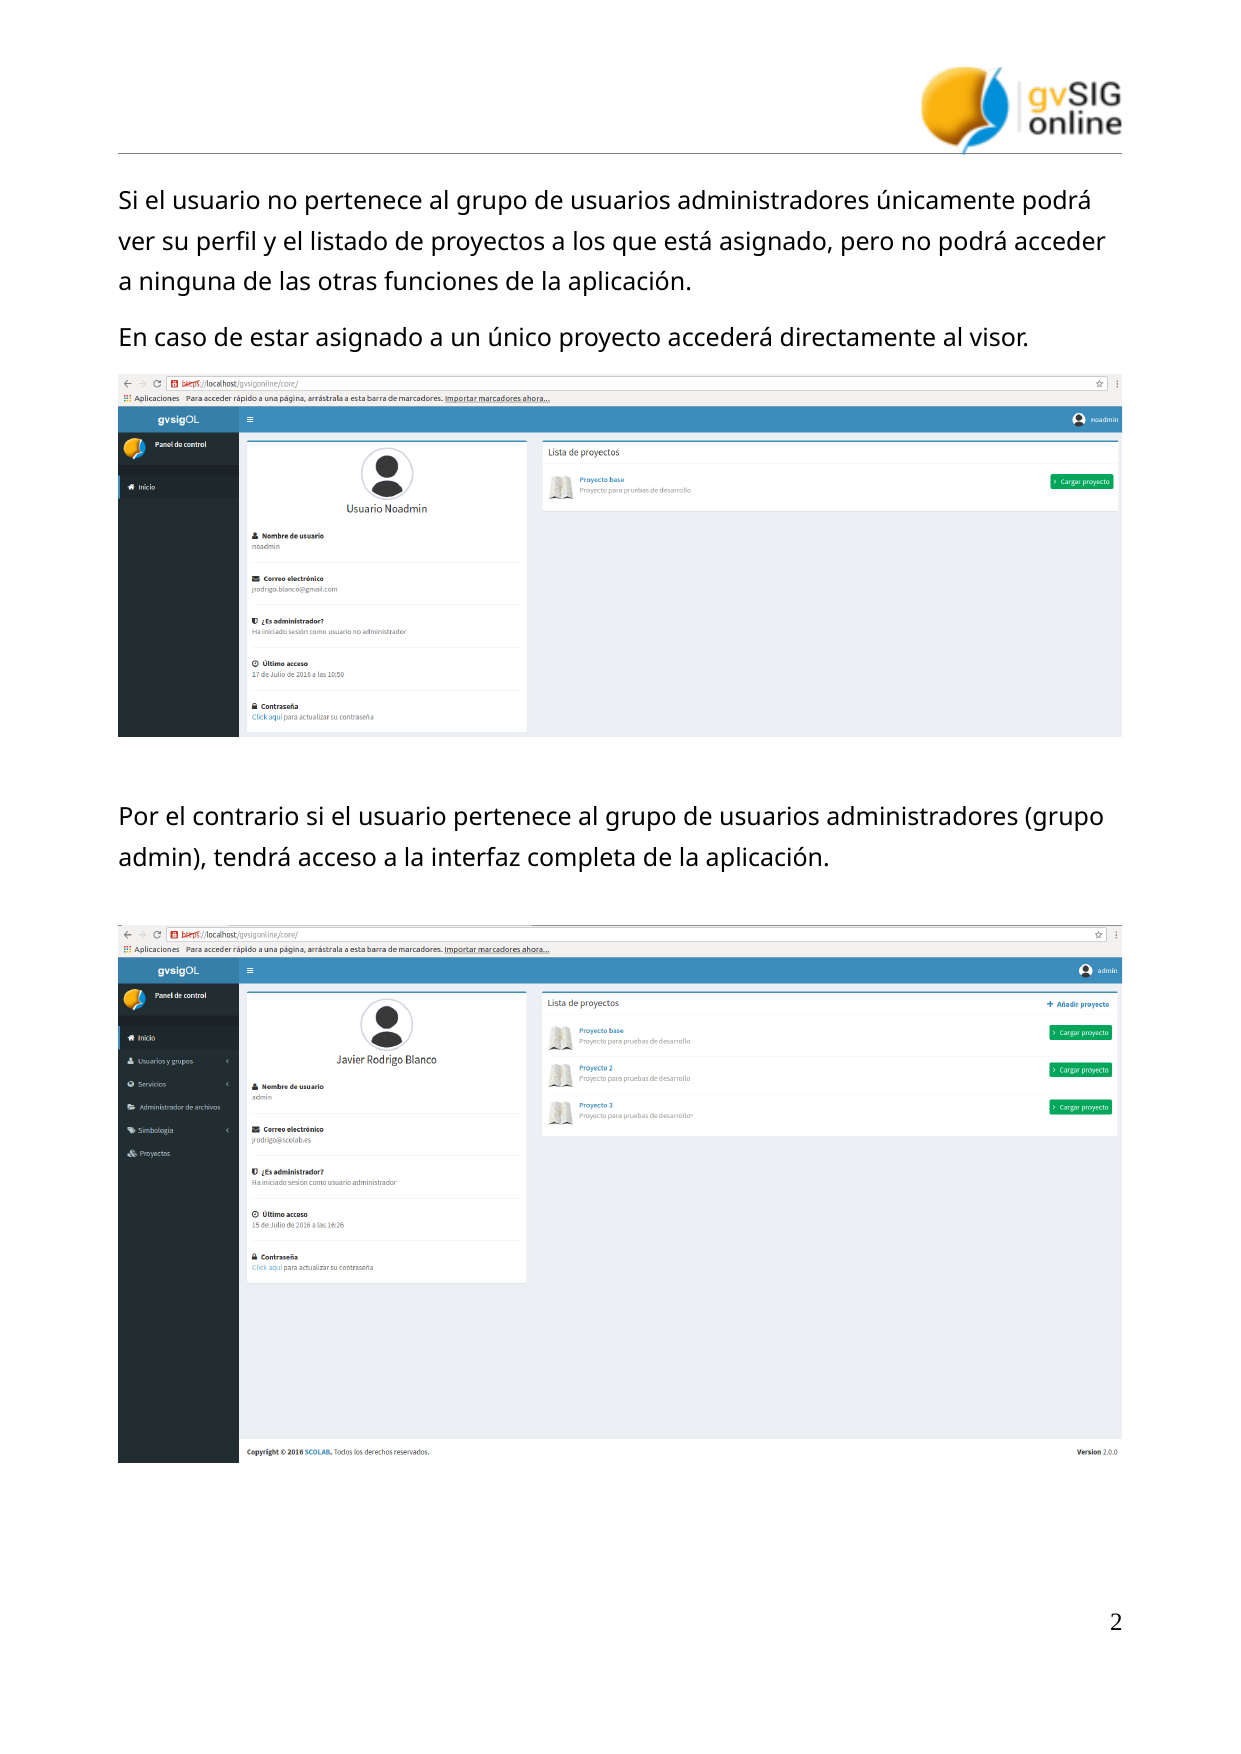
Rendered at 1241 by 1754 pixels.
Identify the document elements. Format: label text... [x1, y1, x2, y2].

text En caso de estar asignado a un único proyecto accederá directamente al visor. [118, 319, 1122, 353]
picture [118, 925, 1123, 1463]
text Por el contrario si el usuario pertenece al grupo de usuarios administradores (grupo admin), tendrá acceso a la interfaz completa de la aplicación. [118, 799, 1122, 874]
picture [921, 67, 1122, 155]
picture [118, 374, 1123, 737]
text Si el usuario no pertenece al grupo de usuarios administradores únicamente podrá ver su perfil y el listado de proyectos a los que está asignado, pero no podrá acceder a ninguna de las otras funciones de la aplicación. [118, 182, 1122, 298]
